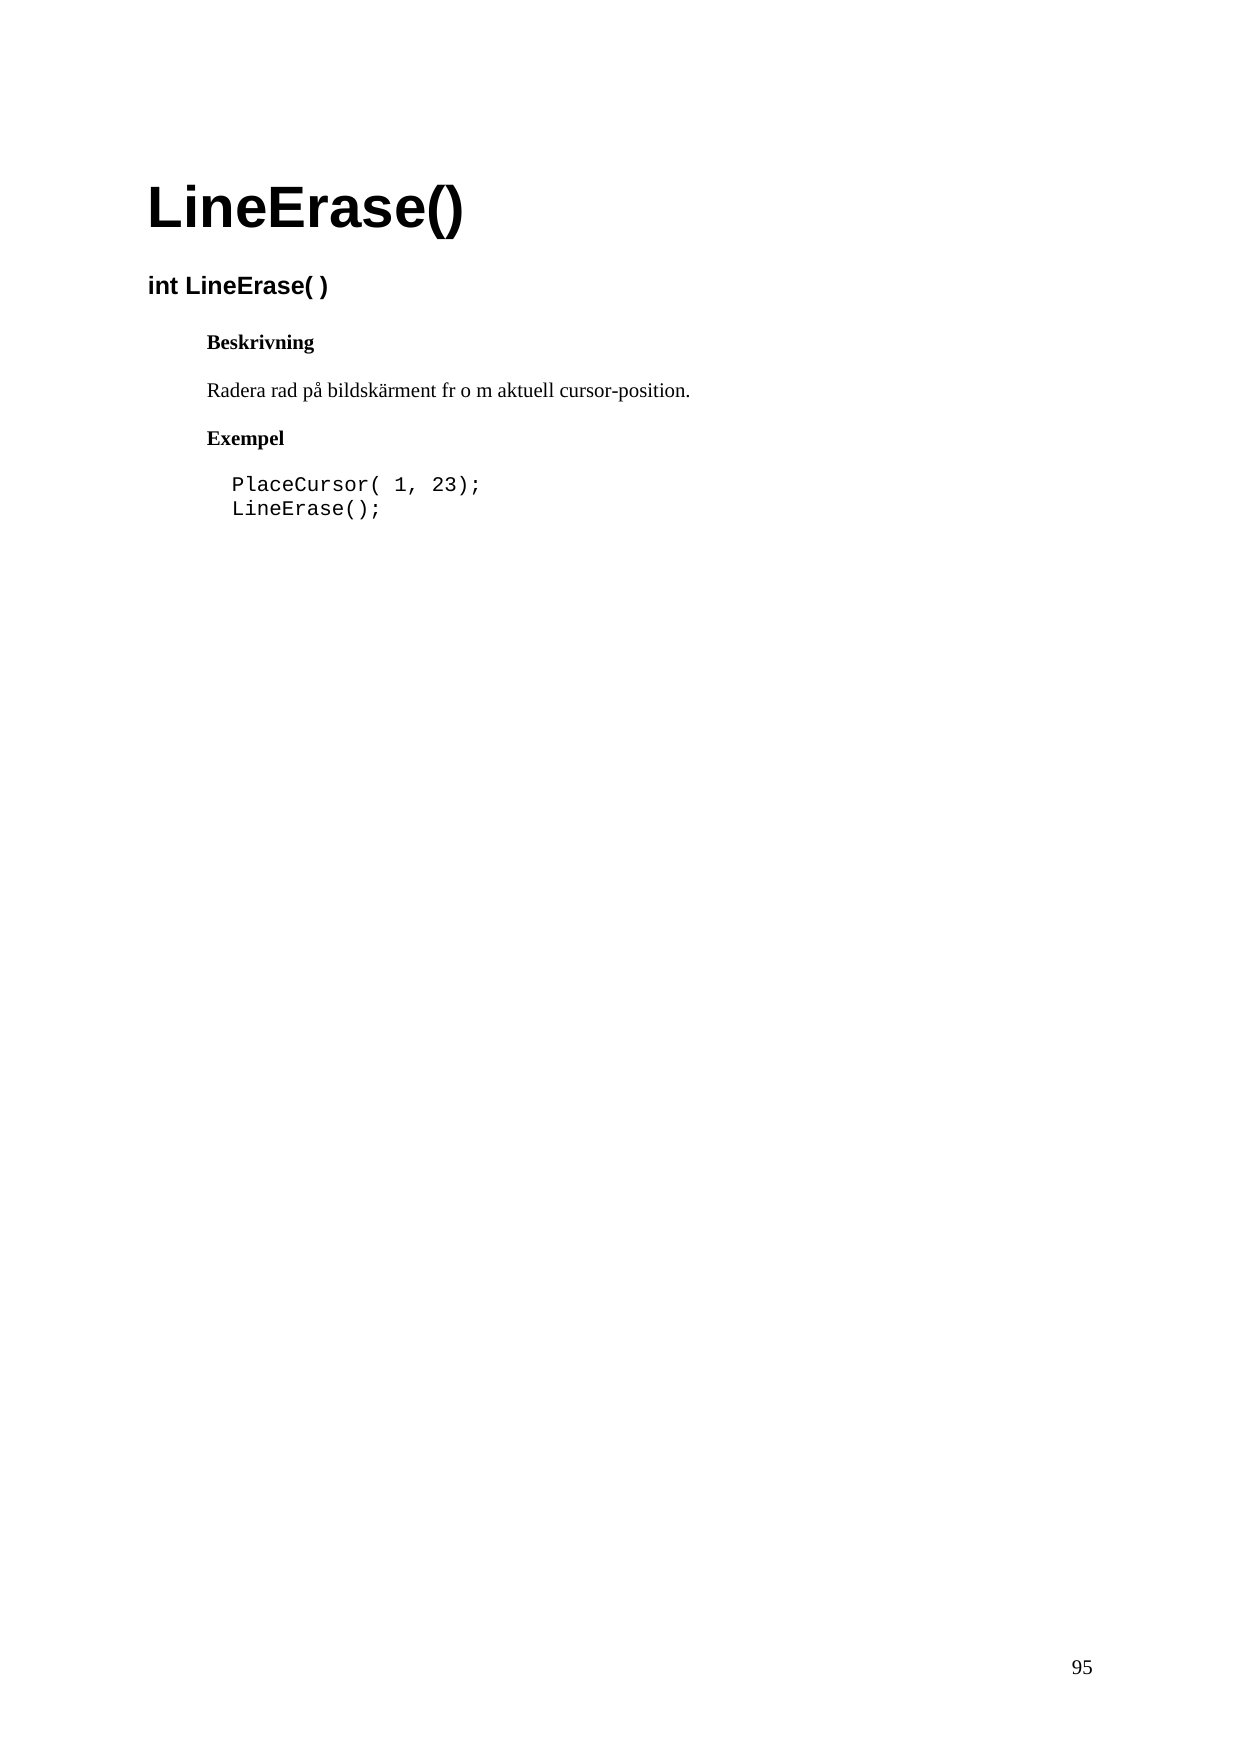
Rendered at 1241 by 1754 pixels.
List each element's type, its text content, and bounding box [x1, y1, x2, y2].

text PlaceCursor( 1, 23); [207, 474, 1093, 498]
text Exempel [207, 426, 1093, 450]
subtitle int LineErase( ) [148, 271, 1093, 300]
subtitle LineErase() [148, 173, 1093, 240]
text Radera rad på bildskärment fr o m aktuell cursor-position. [207, 378, 1093, 402]
text Beskrivning [207, 330, 1093, 354]
text LineErase(); [207, 498, 1093, 522]
